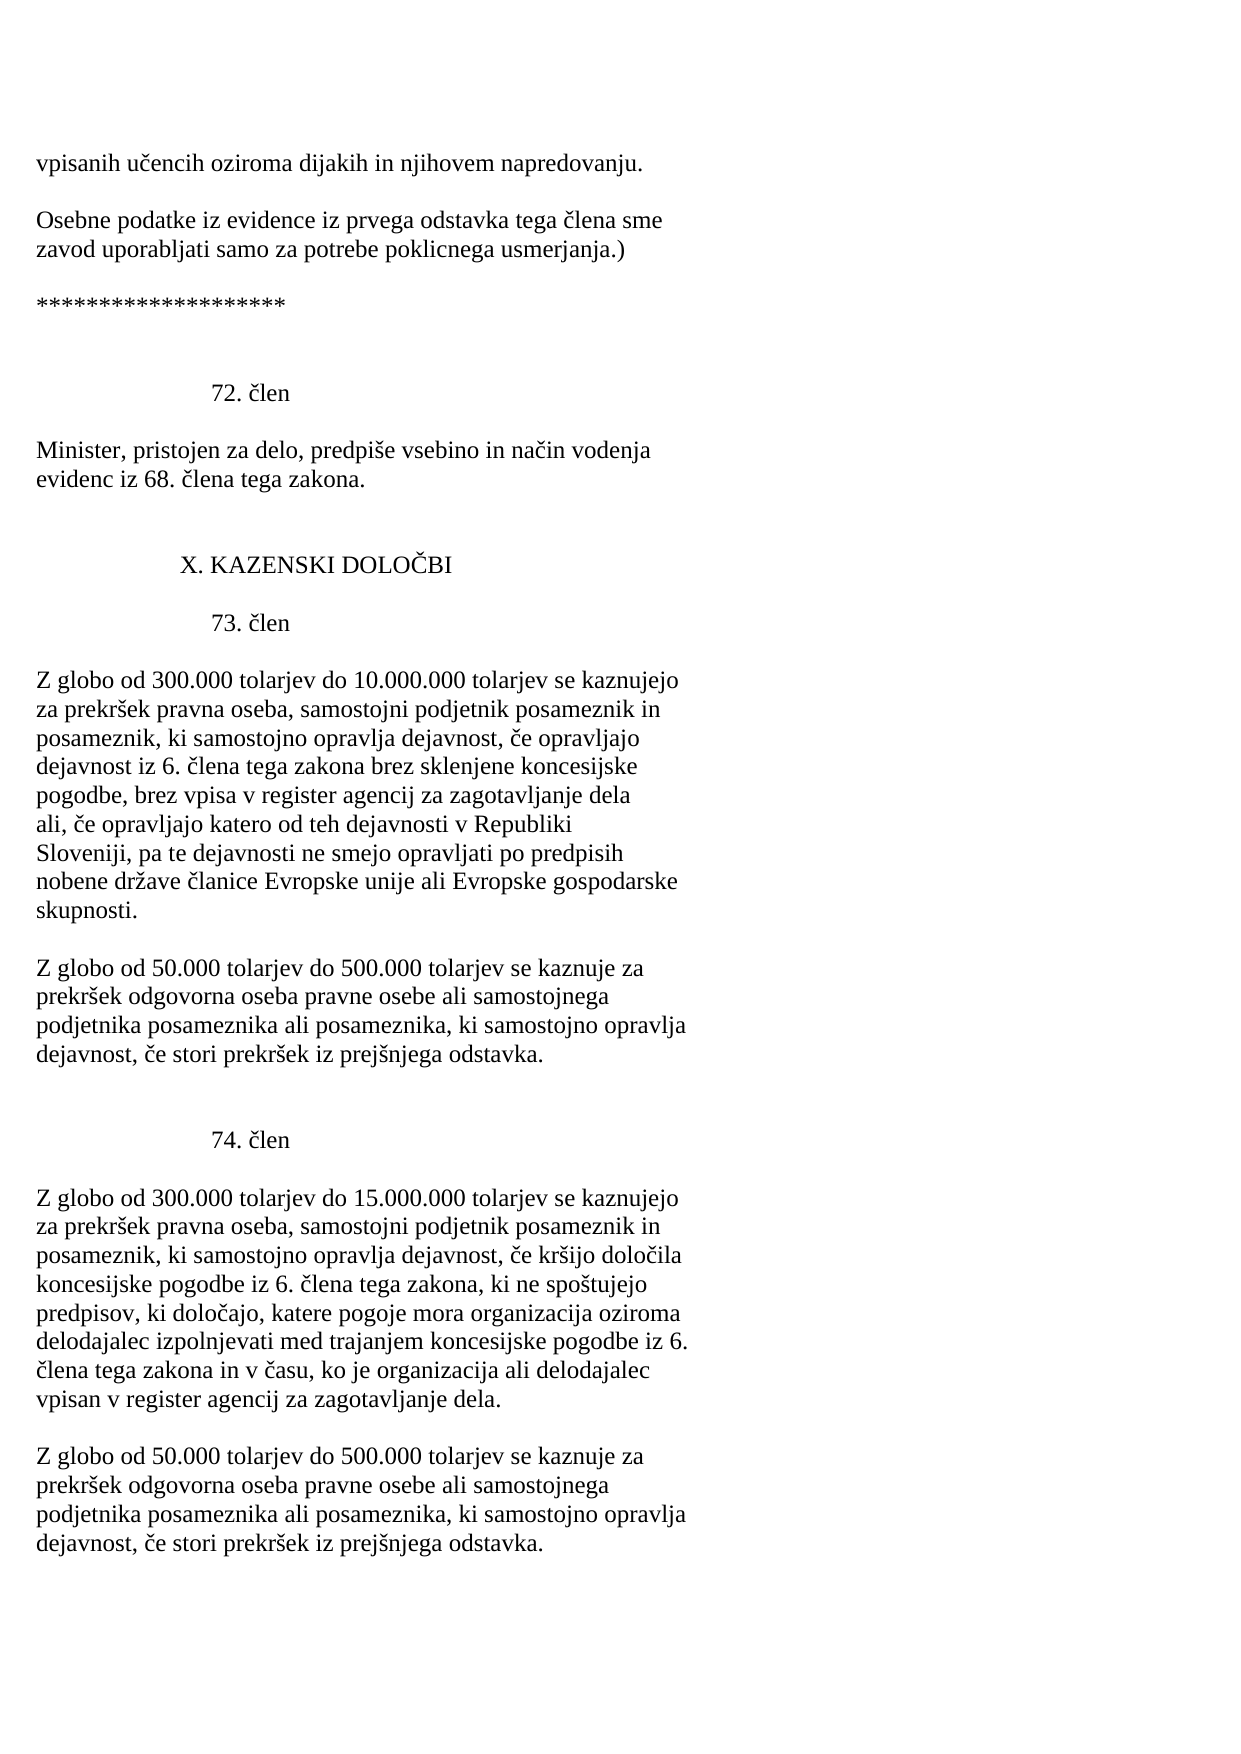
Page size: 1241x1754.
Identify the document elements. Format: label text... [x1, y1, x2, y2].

table_header vpisanih učencih oziroma dijakih in njihovem napredovanju. Osebne podatke iz evidence iz prvega odstavka tega člena sme zavod uporabljati samo za potrebe poklicnega usmerjanja.) ******************** 72. člen Minister, pristojen za delo, predpiše vsebino in način vodenja evidenc iz 68. člena tega zakona. X. KAZENSKI DOLOČBI 73. člen Z globo od 300.000 tolarjev do 10.000.000 tolarjev se kaznujejo za prekršek pravna oseba, samostojni podjetnik posameznik in posameznik, ki samostojno opravlja dejavnost, če opravljajo dejavnost iz 6. člena tega zakona brez sklenjene koncesijske pogodbe, brez vpisa v register agencij za zagotavljanje dela ali, če opravljajo katero od teh dejavnosti v Republiki Sloveniji, pa te dejavnosti ne smejo opravljati po predpisih nobene države članice Evropske unije ali Evropske gospodarske skupnosti. Z globo od 50.000 tolarjev do 500.000 tolarjev se kaznuje za prekršek odgovorna oseba pravne osebe ali samostojnega podjetnika posameznika ali posameznika, ki samostojno opravlja dejavnost, če stori prekršek iz prejšnjega odstavka. 74. člen Z globo od 300.000 tolarjev do 15.000.000 tolarjev se kaznujejo za prekršek pravna oseba, samostojni podjetnik posameznik in posameznik, ki samostojno opravlja dejavnost, če kršijo določila koncesijske pogodbe iz 6. člena tega zakona, ki ne spoštujejo predpisov, ki določajo, katere pogoje mora organizacija oziroma delodajalec izpolnjevati med trajanjem koncesijske pogodbe iz 6. člena tega zakona in v času, ko je organizacija ali delodajalec vpisan v register agencij za zagotavljanje dela. Z globo od 50.000 tolarjev do 500.000 tolarjev se kaznuje za prekršek odgovorna oseba pravne osebe ali samostojnega podjetnika posameznika ali posameznika, ki samostojno opravlja dejavnost, če stori prekršek iz prejšnjega odstavka. [26, 148, 1214, 1585]
